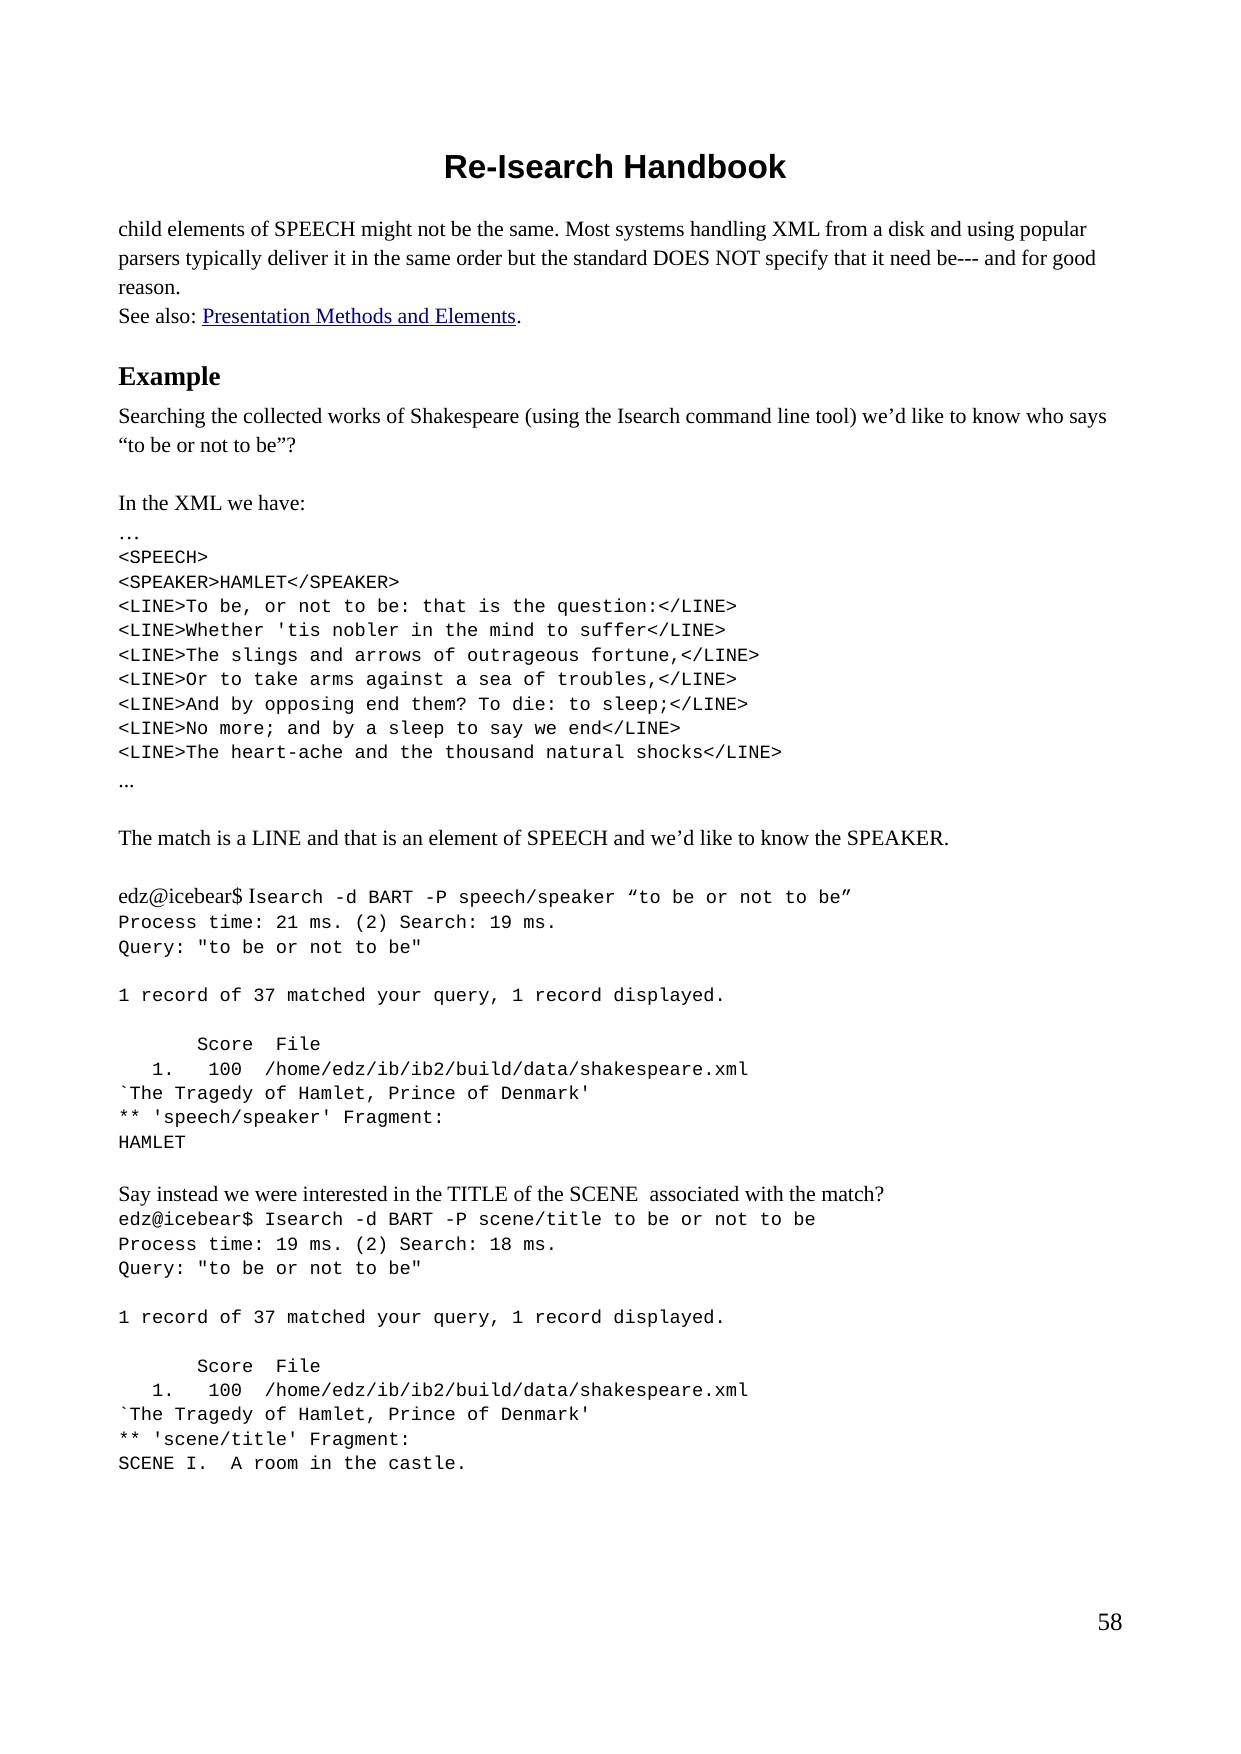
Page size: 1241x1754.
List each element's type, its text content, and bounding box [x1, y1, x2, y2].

text 1. 100 /home/edz/ib/ib2/build/data/shakespeare.xml [118, 1381, 1122, 1402]
text <LINE>Whether 'tis nobler in the mind to suffer</LINE> [118, 621, 1122, 642]
text ** 'speech/speaker' Fragment: [118, 1108, 1122, 1129]
text 1 record of 37 matched your query, 1 record displayed. [118, 1308, 1122, 1329]
text <SPEAKER>HAMLET</SPEAKER> [118, 572, 1122, 594]
text Query: "to be or not to be" [118, 937, 1122, 959]
text <LINE>The heart-ache and the thousand natural shocks</LINE> [118, 743, 1122, 764]
text Query: "to be or not to be" [118, 1259, 1122, 1280]
text <SPEECH> [118, 548, 1122, 569]
text Score File [118, 1035, 1122, 1056]
text <LINE>Or to take arms against a sea of troubles,</LINE> [118, 670, 1122, 691]
subtitle Example [118, 359, 1122, 391]
text Searching the collected works of Shakespeare (using the Isearch command line tool) we’d like to know who says “to be or not to be”? [118, 403, 1122, 457]
text Process time: 19 ms. (2) Search: 18 ms. [118, 1234, 1122, 1256]
text <LINE>To be, or not to be: that is the question:</LINE> [118, 597, 1122, 618]
text In the XML we have: [118, 490, 1122, 515]
text child elements of SPEECH might not be the same. Most systems handling XML from a disk and using popular parsers typically deliver it in the same order but the standard DOES NOT specify that it need be--- and for good reason. [118, 216, 1122, 299]
text 1 record of 37 matched your query, 1 record displayed. [118, 986, 1122, 1007]
text … [118, 519, 1122, 544]
text Process time: 21 ms. (2) Search: 19 ms. [118, 913, 1122, 934]
text edz@icebear$ Isearch -d BART -P scene/title to be or not to be [118, 1210, 1122, 1231]
text HAMLET [118, 1132, 1122, 1154]
text Say instead we were interested in the TITLE of the SCENE associated with the match? [118, 1181, 1122, 1206]
text 1. 100 /home/edz/ib/ib2/build/data/shakespeare.xml [118, 1059, 1122, 1081]
text ** 'scene/title' Fragment: [118, 1429, 1122, 1451]
text Score File [118, 1356, 1122, 1378]
text <LINE>No more; and by a sleep to say we end</LINE> [118, 719, 1122, 740]
text <LINE>And by opposing end them? To die: to sleep;</LINE> [118, 694, 1122, 716]
text edz@icebear$ Isearch -d BART -P speech/speaker “to be or not to be” [118, 883, 1122, 909]
text ... [118, 767, 1122, 793]
text See also: Presentation Methods and Elements. [118, 303, 1122, 328]
text `The Tragedy of Hamlet, Prince of Denmark' [118, 1405, 1122, 1426]
text SCENE I. A room in the castle. [118, 1454, 1122, 1475]
text `The Tragedy of Hamlet, Prince of Denmark' [118, 1084, 1122, 1105]
text The match is a LINE and that is an element of SPEECH and we’d like to know the SPEAKER. [118, 825, 1122, 851]
text <LINE>The slings and arrows of outrageous fortune,</LINE> [118, 646, 1122, 667]
